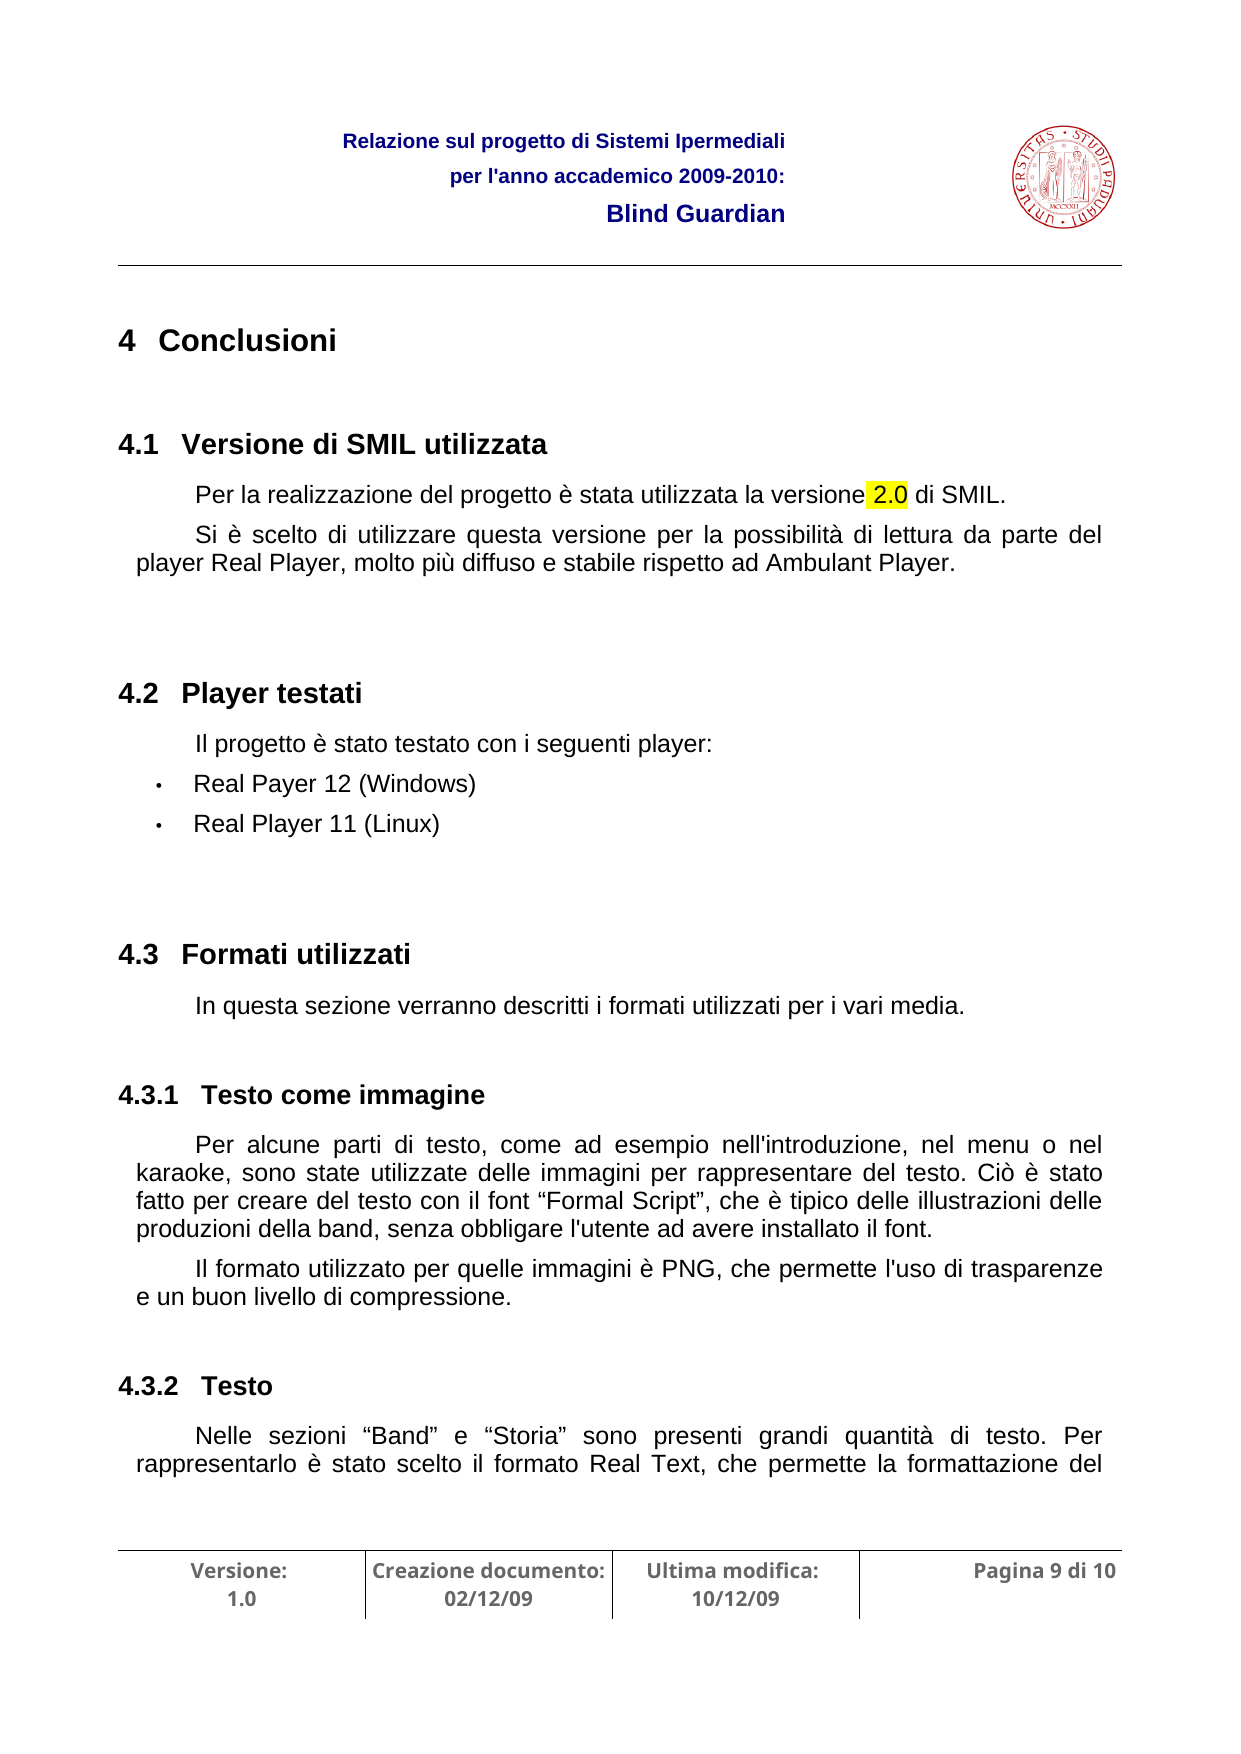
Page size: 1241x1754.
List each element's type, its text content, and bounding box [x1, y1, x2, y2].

subtitle Player testati [118, 677, 1122, 709]
text Si è scelto di utilizzare questa versione per la possibilità di lettura da parte del player Real Player, molto più diffuso e stabile rispetto ad Ambulant Player. [136, 521, 1104, 577]
subtitle Conclusioni [118, 323, 1122, 358]
subtitle Testo come immagine [118, 1080, 1122, 1110]
text Nelle sezioni “Band” e “Storia” sono presenti grandi quantità di testo. Per rappresentarlo è stato scelto il formato Real Text, che permette la formattazione del [136, 1422, 1104, 1478]
text Per la realizzazione del progetto è stata utilizzata la versione 2.0 di SMIL. [136, 481, 1104, 509]
subtitle Versione di SMIL utilizzata [118, 428, 1122, 460]
list Real Payer 12 (Windows) [156, 770, 1122, 798]
text In questa sezione verranno descritti i formati utilizzati per i vari media. [136, 991, 1104, 1019]
text Il progetto è stato testato con i seguenti player: [136, 730, 1104, 758]
text Per alcune parti di testo, come ad esempio nell'introduzione, nel menu o nel karaoke, sono state utilizzate delle immagini per rappresentare del testo. Ciò è stato fatto per creare del testo con il font “Formal Script”, che è tipico delle illustrazioni delle produzioni della band, senza obbligare l'utente ad avere installato il font. [136, 1131, 1104, 1243]
subtitle Testo [118, 1371, 1122, 1401]
picture [1010, 123, 1117, 231]
text Il formato utilizzato per quelle immagini è PNG, che permette l'uso di trasparenze e un buon livello di compressione. [136, 1254, 1104, 1310]
list Real Player 11 (Linux) [156, 810, 1122, 838]
subtitle Formati utilizzati [118, 938, 1122, 971]
